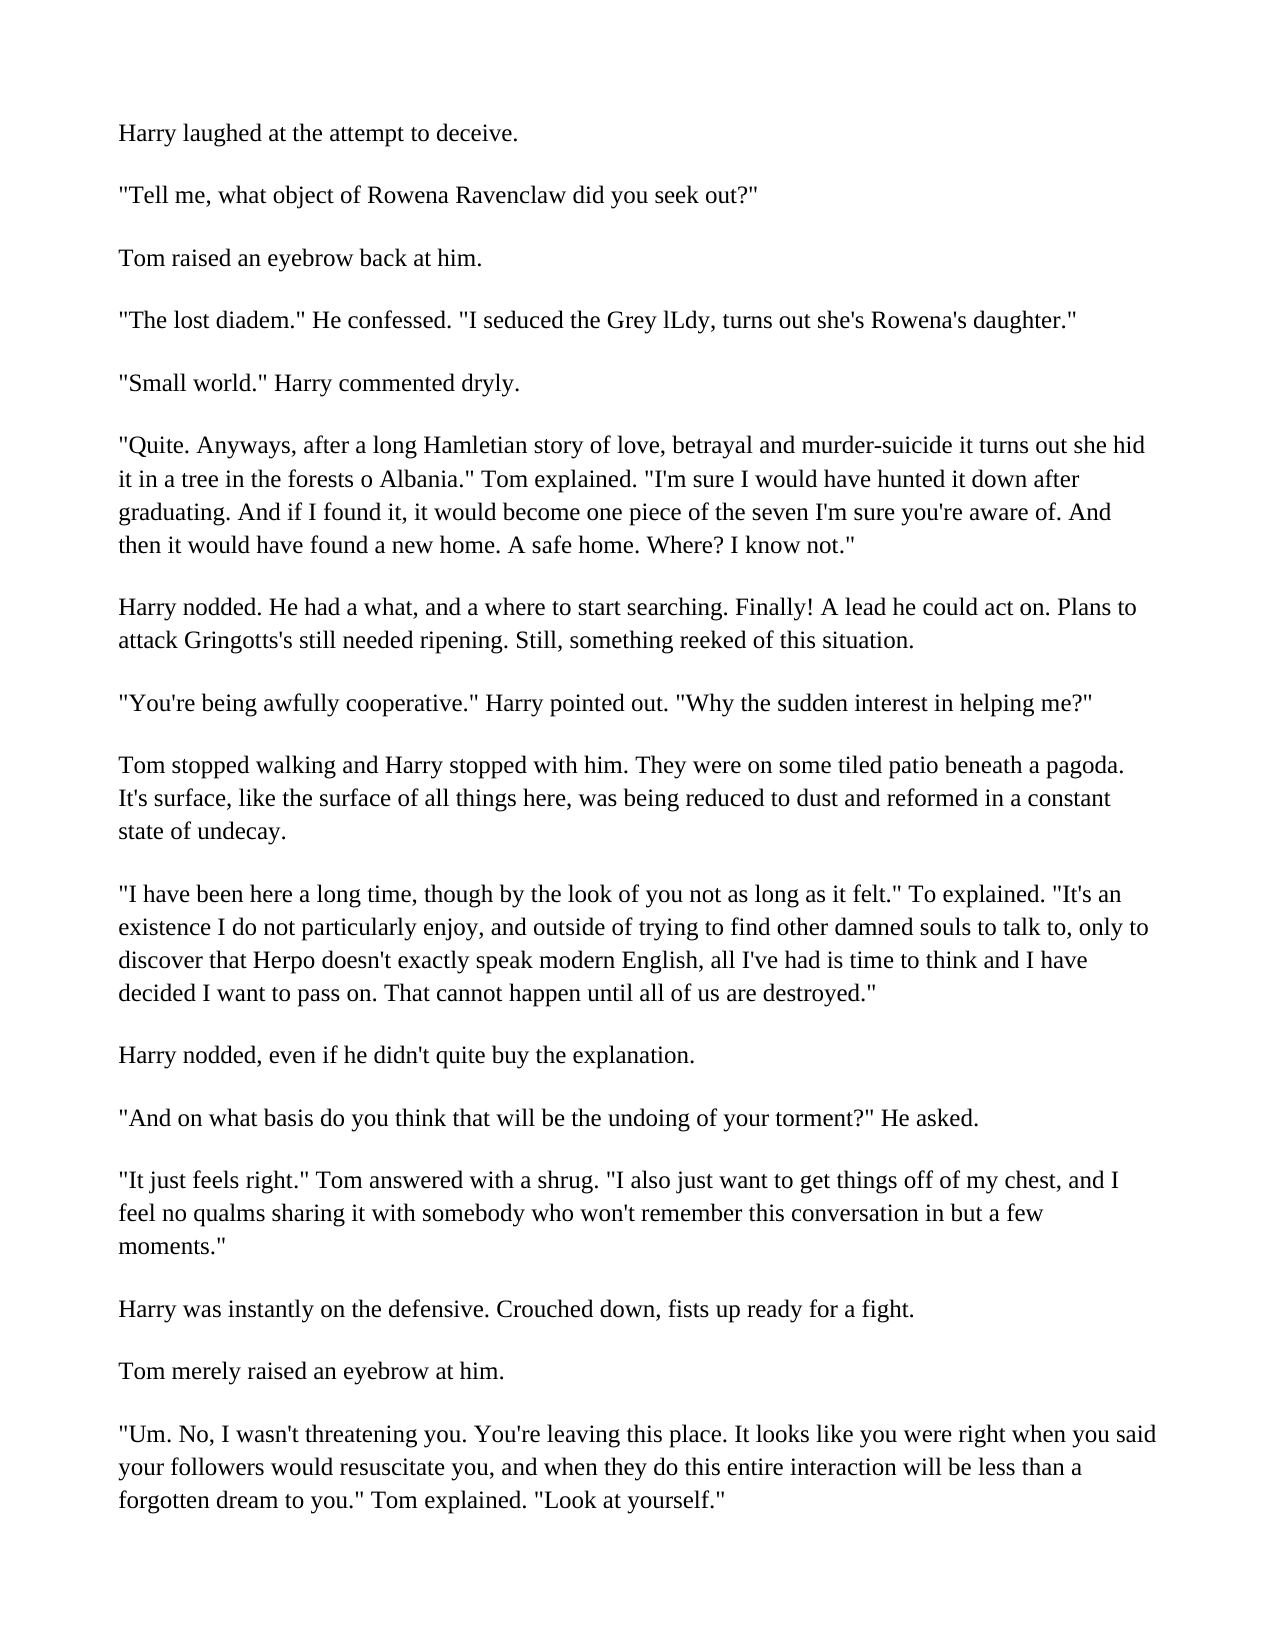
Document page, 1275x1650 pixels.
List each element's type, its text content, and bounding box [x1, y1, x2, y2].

text "I have been here a long time, though by the look of you not as long as it felt." To explained. "It's an existence I do not particularly enjoy, and outside of trying to find other damned souls to talk to, only to discover that Herpo doesn't exactly speak modern English, all I've had is time to think and I have decided I want to pass on. That cannot happen until all of us are destroyed." [118, 879, 1157, 1007]
text Harry nodded. He had a what, and a where to start searching. Finally! A lead he could act on. Plans to attack Gringotts's still needed ripening. Still, something reeked of this situation. [118, 592, 1157, 654]
text "Tell me, what object of Rowena Ravenclaw did you seek out?" [118, 181, 1157, 209]
text Tom merely raised an eyebrow at him. [118, 1356, 1157, 1385]
text "And on what basis do you think that will be the undoing of your torment?" He asked. [118, 1103, 1157, 1132]
text "Um. No, I wasn't threatening you. You're leaving this place. It looks like you were right when you said your followers would resuscitate you, and when they do this entire interaction will be less than a forgotten dream to you." Tom explained. "Look at yourself." [118, 1419, 1157, 1514]
text "The lost diadem." He confessed. "I seduced the Grey lLdy, turns out she's Rowena's daughter." [118, 306, 1157, 334]
text Harry laughed at the attempt to deceive. [118, 118, 1157, 147]
text "Quite. Anyways, after a long Hamletian story of love, betrayal and murder-suicide it turns out she hid it in a tree in the forests o Albania." Tom explained. "I'm sure I would have hunted it down after graduating. And if I found it, it would become one piece of the seven I'm sure you're aware of. And then it would have found a new home. A safe home. Where? I know not." [118, 431, 1157, 558]
text "It just feels right." Tom answered with a shrug. "I also just want to get things off of my chest, and I feel no qualms sharing it with somebody who won't remember this conversation in but a few moments." [118, 1165, 1157, 1260]
text Harry was instantly on the defensive. Crouched down, fists up ready for a fight. [118, 1294, 1157, 1323]
text "You're being awfully cooperative." Harry pointed out. "Why the sudden interest in helping me?" [118, 688, 1157, 716]
text "Small world." Harry commented dryly. [118, 368, 1157, 397]
text Tom stopped walking and Harry stopped with him. They were on some tiled patio beneath a pagoda. It's surface, like the surface of all things here, was being reduced to dust and reformed in a constant state of undecay. [118, 750, 1157, 845]
text Tom raised an eyebrow back at him. [118, 243, 1157, 272]
text Harry nodded, even if he didn't quite buy the explanation. [118, 1040, 1157, 1069]
